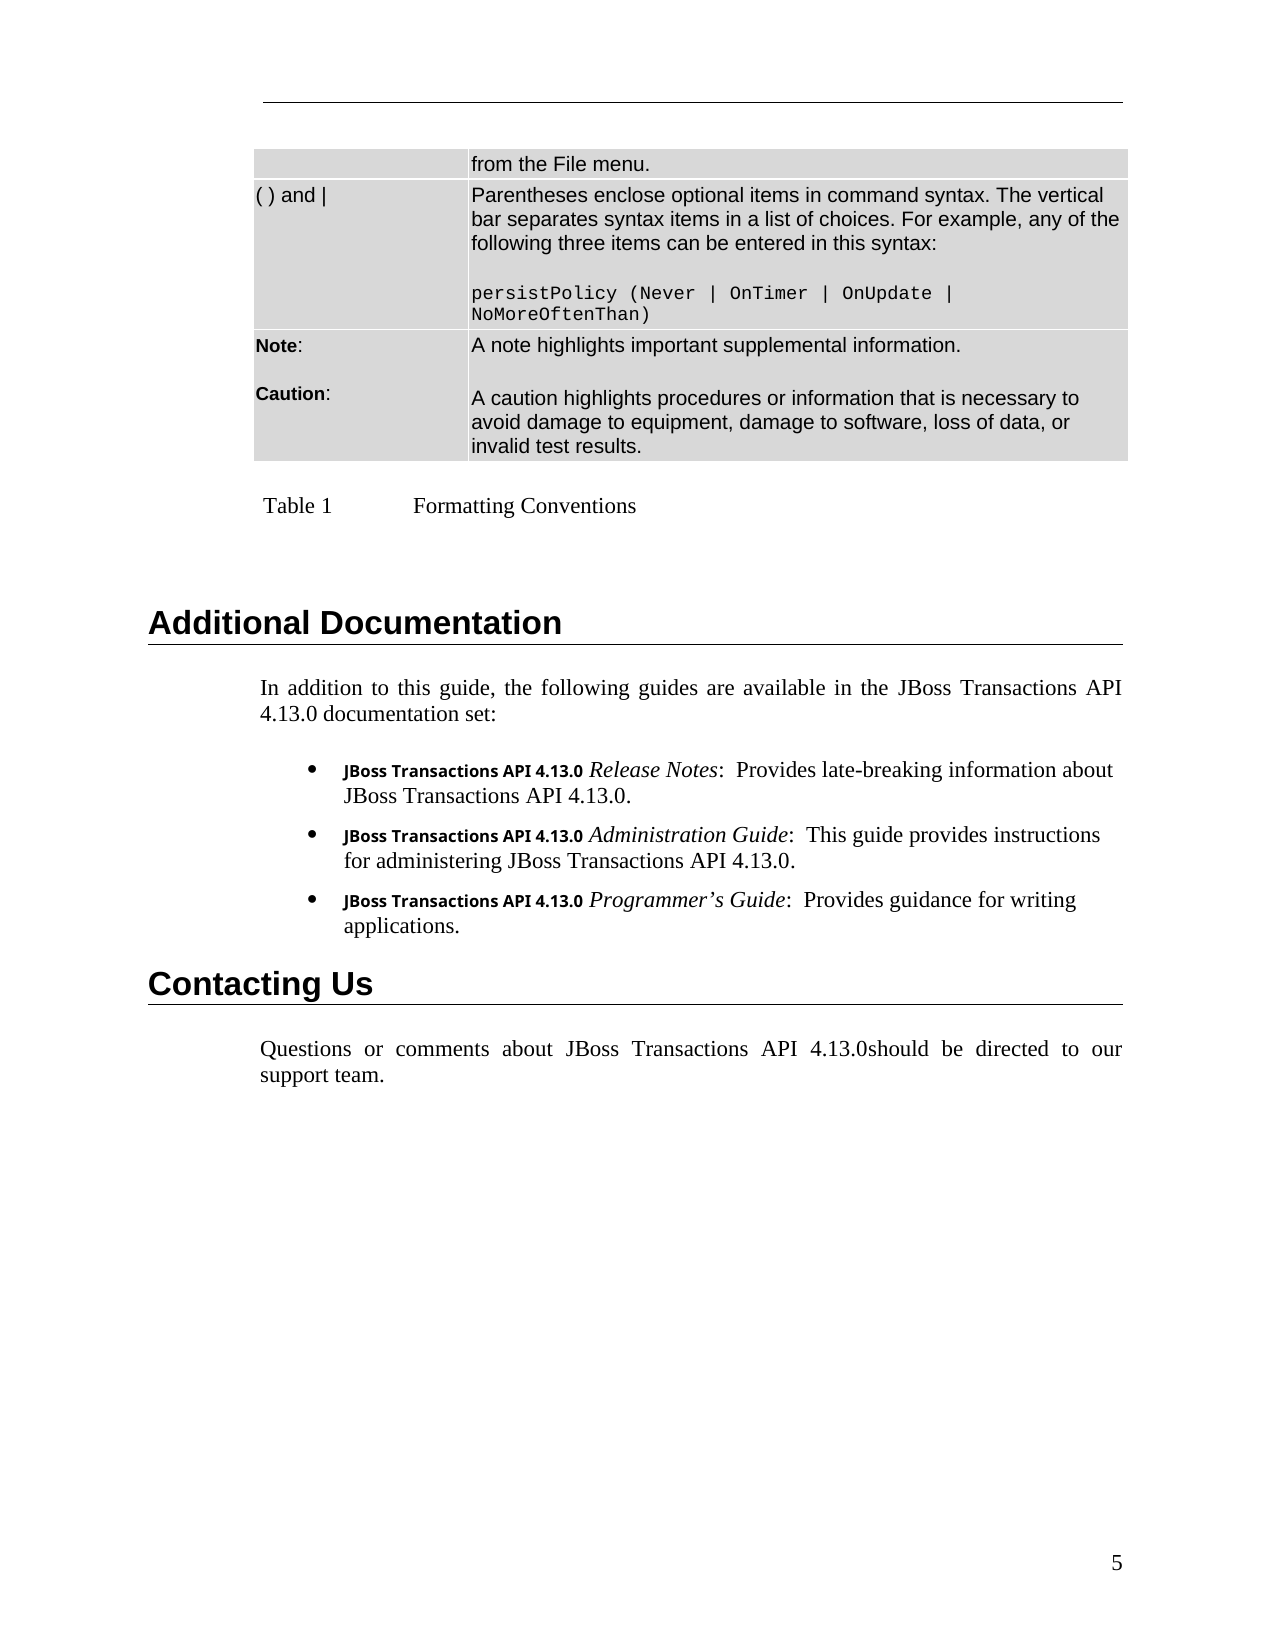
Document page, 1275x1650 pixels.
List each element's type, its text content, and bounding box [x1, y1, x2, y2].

table_cell Parentheses enclose optional items in command syntax. The vertical bar separates syntax items in a list of choices. For example, any of the following three items can be entered in this syntax: persistPolicy (Never | OnTimer | OnUpdate | NoMoreOftenThan) [469, 180, 1128, 329]
table_cell [254, 149, 468, 178]
list JBoss Transactions API 4.9.0 Programmer’s Guide: Provides guidance for writing applications. [308, 886, 1123, 939]
subtitle Contacting Us [148, 964, 1123, 1004]
subtitle Additional Documentation [148, 603, 1123, 644]
table_cell from the File menu. [469, 149, 1128, 178]
table_cell Note: Caution: [254, 330, 468, 461]
text Questions or comments about JBoss Transactions API 4.9.0should be directed to our support team. [260, 1034, 1123, 1087]
table_cell A note highlights important supplemental information. A caution highlights procedures or information that is necessary to avoid damage to equipment, damage to software, loss of data, or invalid test results. [469, 330, 1128, 461]
list JBoss Transactions API 4.9.0 Release Notes: Provides late-breaking information about JBoss Transactions API 4.9.0. [308, 756, 1123, 808]
text In addition to this guide, the following guides are available in the JBoss Transactions API 4.9.0 documentation set: [260, 674, 1123, 727]
table_cell ( ) and | [254, 180, 468, 329]
text Table 1 Formatting Conventions [263, 492, 1123, 518]
list JBoss Transactions API 4.9.0 Administration Guide: This guide provides instructions for administering JBoss Transactions API 4.9.0. [308, 821, 1123, 874]
